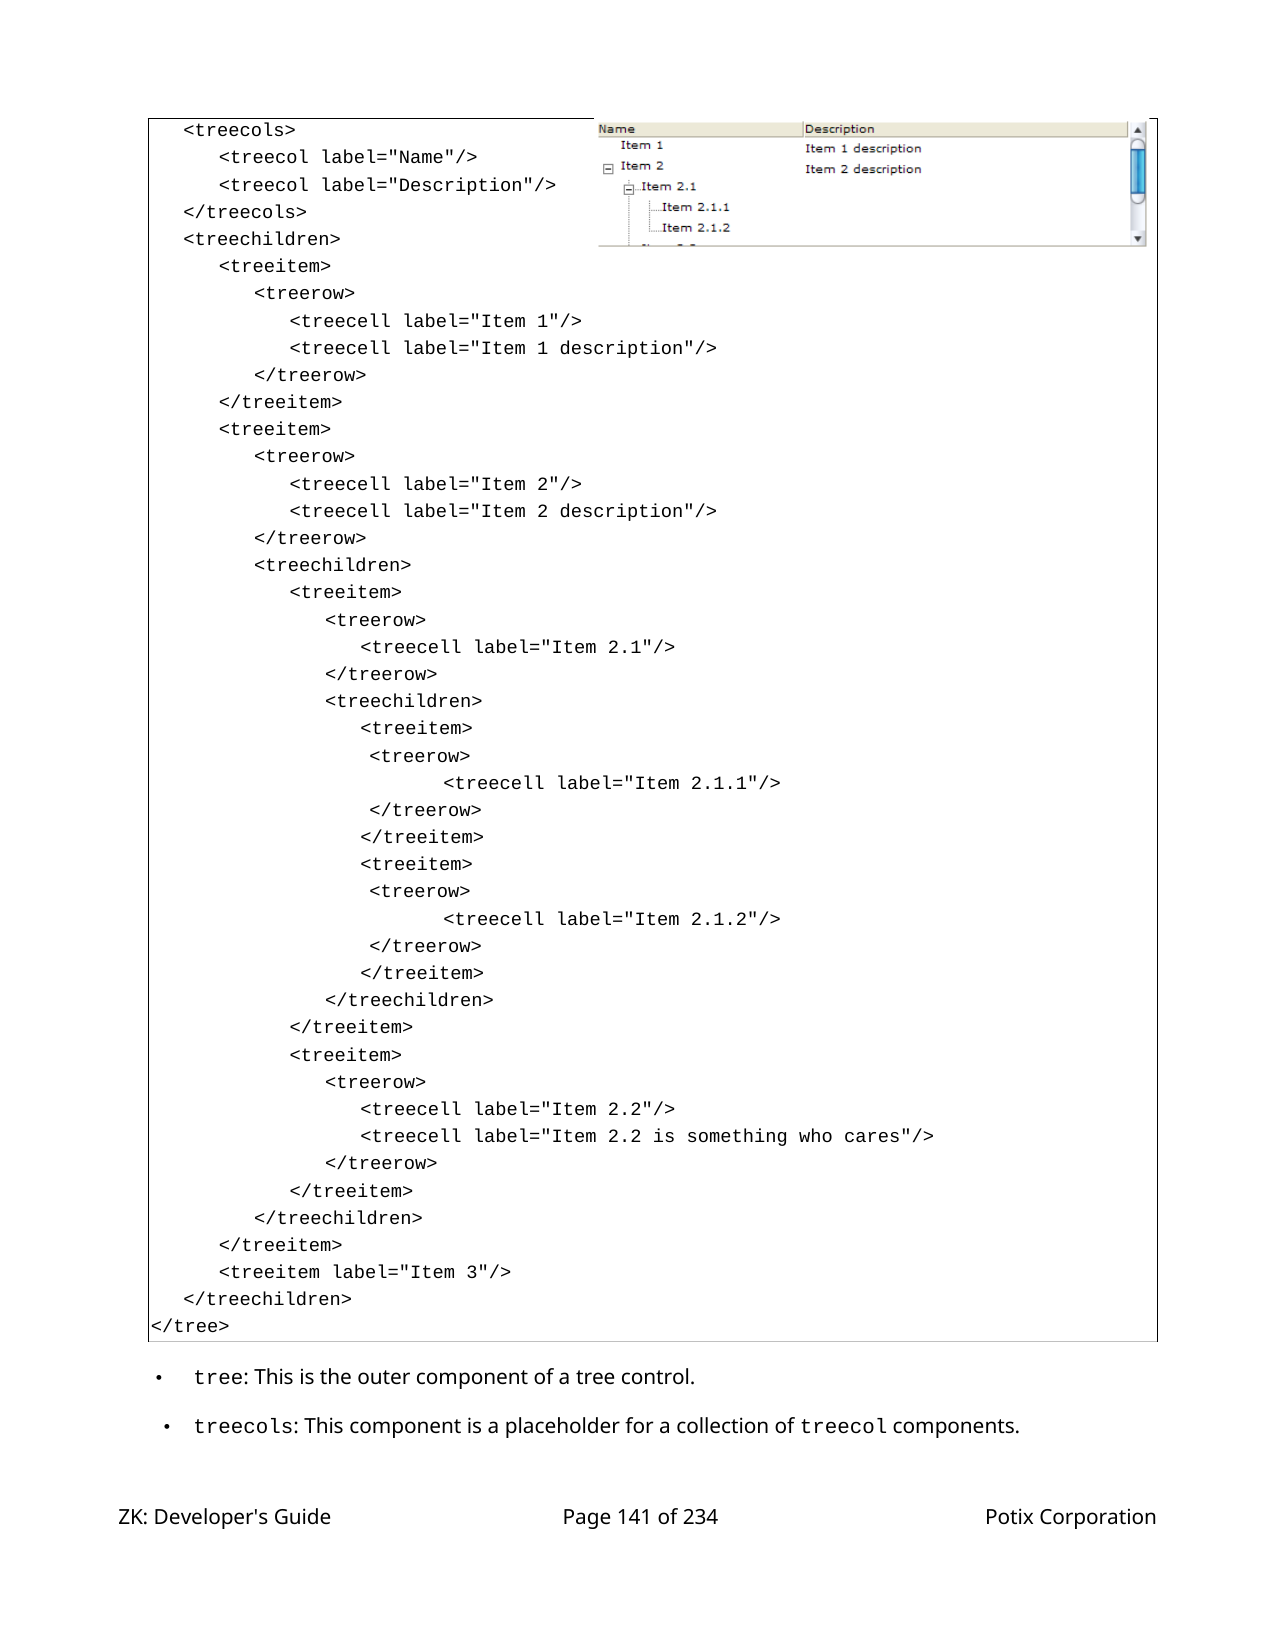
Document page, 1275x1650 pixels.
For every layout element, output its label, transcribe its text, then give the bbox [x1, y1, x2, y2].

text <treeitem> [149, 417, 1157, 441]
text </treecols> [149, 200, 594, 224]
text <treecell label="Item 2.2 is something who cares"/> [149, 1124, 1157, 1148]
text <treeitem> [149, 254, 1157, 278]
text </treechildren> [149, 1206, 1157, 1230]
text <treecell label="Item 2.1"/> [149, 635, 1157, 659]
text <treerow> [149, 281, 1157, 306]
text <treechildren> [149, 689, 1157, 713]
text </treeitem> [149, 390, 1157, 414]
text <treechildren> [149, 553, 1157, 577]
text </treerow> [149, 1151, 1157, 1176]
text <treeitem> [149, 580, 1157, 604]
list tree: This is the outer component of a tree control. [156, 1362, 1157, 1391]
text <treecell label="Item 2.1.1"/> [149, 771, 1157, 795]
text <treeitem> [149, 1042, 1157, 1067]
text <treecol label="Description"/> [149, 172, 594, 197]
text </treechildren> [149, 988, 1157, 1012]
text <treerow> [149, 743, 1157, 768]
text <treecell label="Item 2 description"/> [149, 499, 1157, 523]
text <treerow> [149, 444, 1157, 469]
text </treeitem> [149, 1015, 1157, 1039]
text </treeitem> [149, 1233, 1157, 1257]
text <treecell label="Item 1"/> [149, 308, 1157, 333]
text </treechildren> [149, 1287, 1157, 1311]
text <treecell label="Item 2.1.2"/> [149, 907, 1157, 931]
text </tree> [149, 1314, 1157, 1341]
text <treeitem> [149, 852, 1157, 876]
text <treerow> [149, 1070, 1157, 1094]
text <treecell label="Item 2"/> [149, 472, 1157, 496]
text <treecols> [149, 119, 594, 142]
text </treerow> [149, 934, 1157, 958]
text </treerow> [149, 363, 1157, 387]
text </treerow> [149, 798, 1157, 822]
text </treerow> [149, 526, 1157, 550]
text <treechildren> [149, 227, 1157, 251]
picture [594, 118, 1150, 249]
text <treeitem label="Item 3"/> [149, 1260, 1157, 1284]
text <treecell label="Item 1 description"/> [149, 336, 1157, 360]
text <treecell label="Item 2.2"/> [149, 1097, 1157, 1121]
text </treeitem> [149, 1178, 1157, 1203]
text </treeitem> [149, 961, 1157, 985]
list treecols: This component is a placeholder for a collection of treecol components. [164, 1411, 1157, 1440]
text </treerow> [149, 662, 1157, 686]
text <treerow> [149, 607, 1157, 632]
text <treeitem> [149, 716, 1157, 741]
text <treerow> [149, 879, 1157, 904]
text </treeitem> [149, 825, 1157, 849]
text <treecol label="Name"/> [149, 145, 594, 169]
